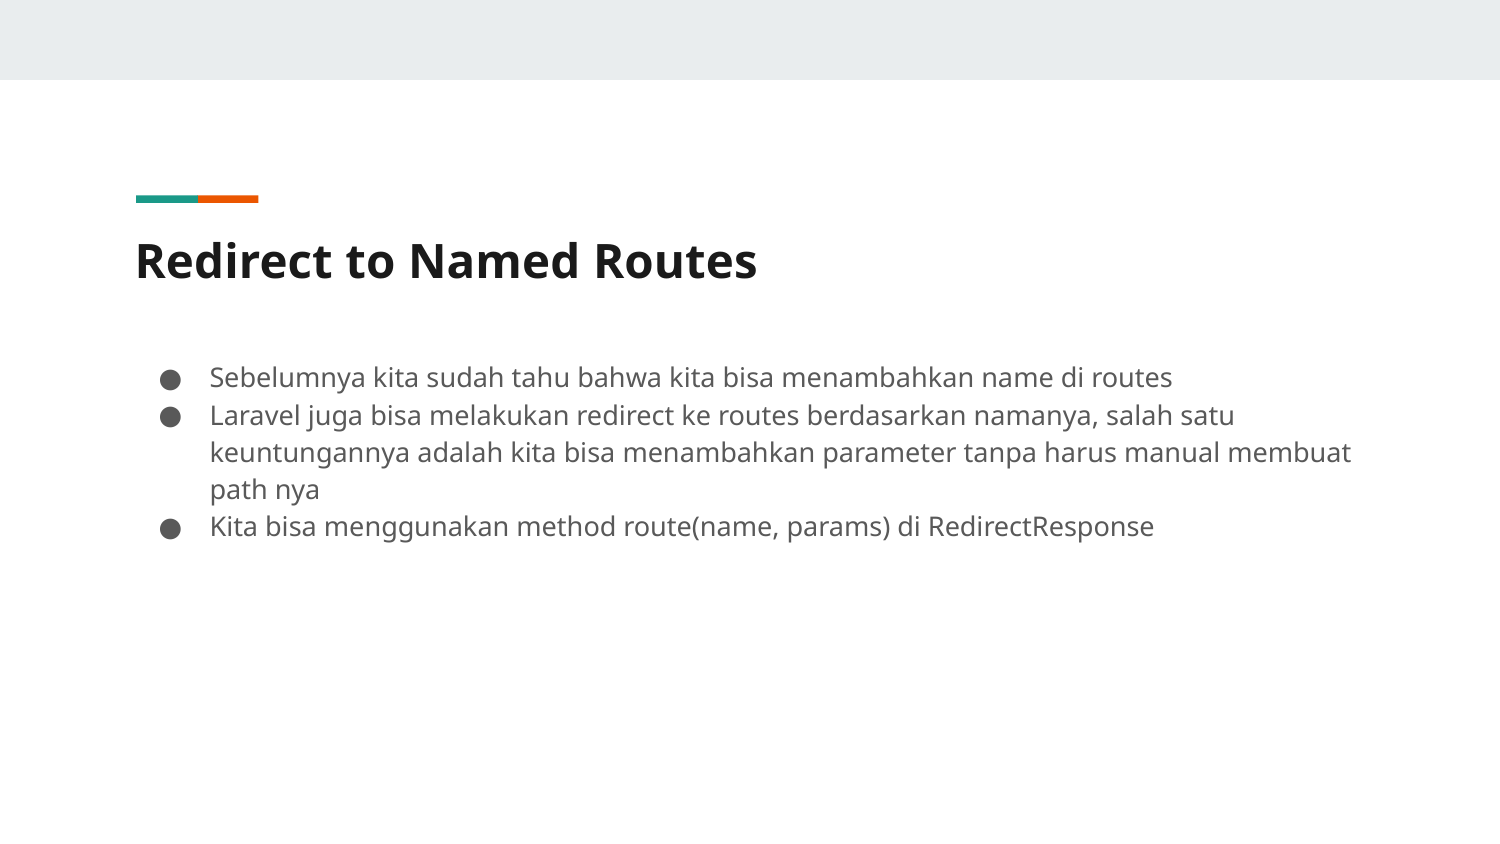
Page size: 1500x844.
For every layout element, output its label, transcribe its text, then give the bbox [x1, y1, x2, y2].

title Redirect to Named Routes [119, 216, 1381, 305]
list Sebelumnya kita sudah tahu bahwa kita bisa menambahkan name di routes Laravel juga bisa melakukan redirect ke routes berdasarkan namanya, salah satu keuntungannya adalah kita bisa menambahkan parameter tanpa harus manual membuat path nya Kita bisa menggunakan method route(name, params) di RedirectResponse [119, 341, 1381, 712]
